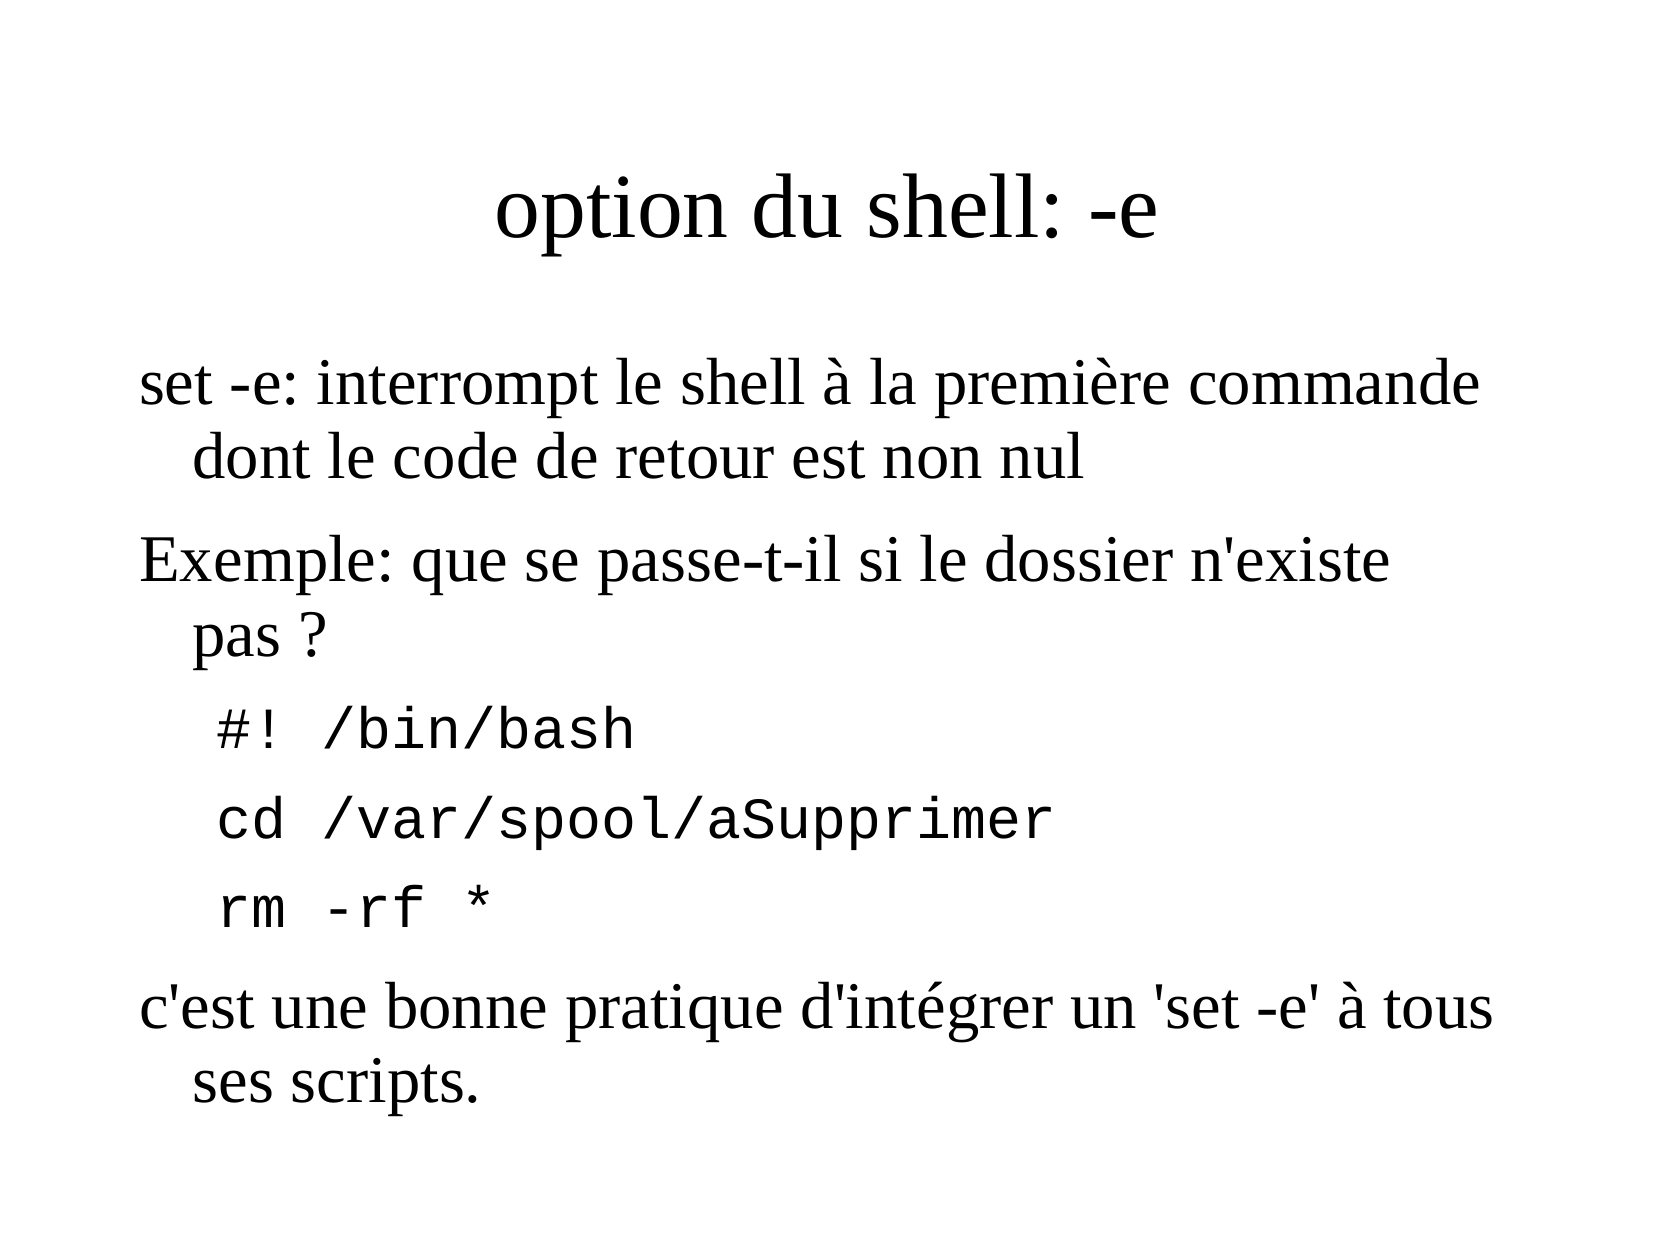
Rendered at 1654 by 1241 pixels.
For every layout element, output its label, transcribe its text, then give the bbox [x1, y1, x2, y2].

list set -e: interrompt le shell à la première commande dont le code de retour est non nul Exemple: que se passe-t-il si le dossier n'existe pas ? #! /bin/bash cd /var/spool/aSupprimer rm -rf * c'est une bonne pratique d'intégrer un 'set -e' à tous ses scripts. [121, 344, 1534, 1127]
title option du shell: -e [121, 102, 1534, 311]
